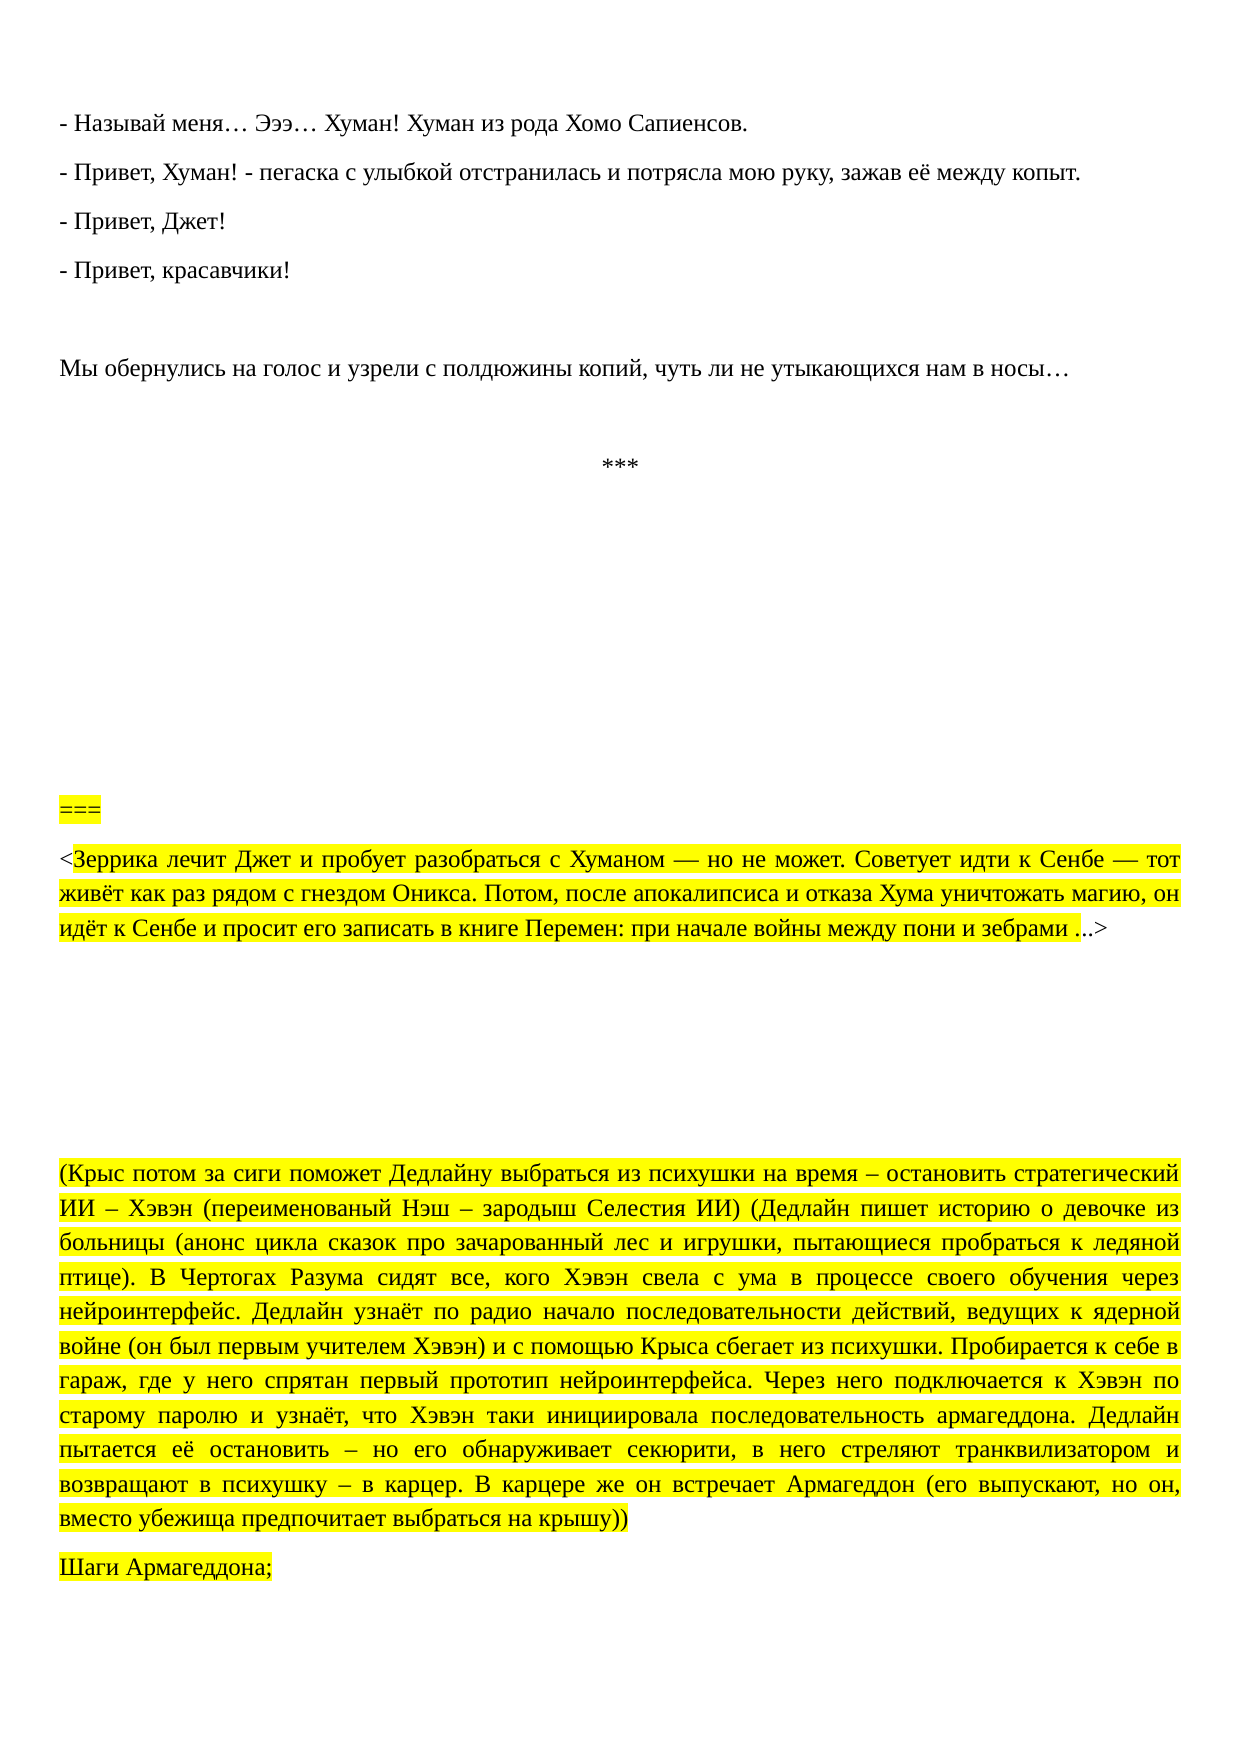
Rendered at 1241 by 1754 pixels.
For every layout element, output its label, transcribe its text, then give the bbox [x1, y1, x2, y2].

text *** [59, 452, 1181, 480]
text (Крыс потом за сиги поможет Дедлайну выбраться из психушки на время – остановить стратегический ИИ – Хэвэн (переименованый Нэш – зародыш Селестия ИИ) (Дедлайн пишет историю о девочке из больницы (анонс цикла сказок про зачарованный лес и игрушки, пытающиеся пробраться к ледяной птице). В Чертогах Разума сидят все, кого Хэвэн свела с ума в процессе своего обучения через нейроинтерфейс. Дедлайн узнаёт по радио начало последовательности действий, ведущих к ядерной войне (он был первым учителем Хэвэн) и с помощью Крыса сбегает из психушки. Пробирается к себе в гараж, где у него спрятан первый прототип нейроинтерфейса. Через него подключается к Хэвэн по старому паролю и узнаёт, что Хэвэн таки инициировала последовательность армагеддона. Дедлайн пытается её остановить – но его обнаруживает секюрити, в него стреляют транквилизатором и возвращают в психушку – в карцер. В карцере же он встречает Армагеддон (его выпускают, но он, вместо убежища предпочитает выбраться на крышу)) [59, 1158, 1181, 1532]
text - Привет, Хуман! - пегаска с улыбкой отстранилась и потрясла мою руку, зажав её между копыт. [59, 157, 1181, 186]
text - Называй меня… Эээ… Хуман! Хуман из рода Хомо Сапиенсов. [59, 108, 1181, 137]
text - Привет, красавчики! [59, 255, 1181, 284]
text - Привет, Джет! [59, 206, 1181, 235]
text === [59, 795, 1181, 824]
text <Зеррика лечит Джет и пробует разобраться с Хуманом — но не может. Советует идти к Сенбе — тот живёт как раз рядом с гнездом Оникса. Потом, после апокалипсиса и отказа Хума уничтожать магию, он идёт к Сенбе и просит его записать в книге Перемен: при начале войны между пони и зебрами ...> [59, 844, 1181, 942]
text Шаги Армагеддона; [59, 1552, 1181, 1581]
text Мы обернулись на голос и узрели с полдюжины копий, чуть ли не утыкающихся нам в носы… [59, 353, 1181, 382]
